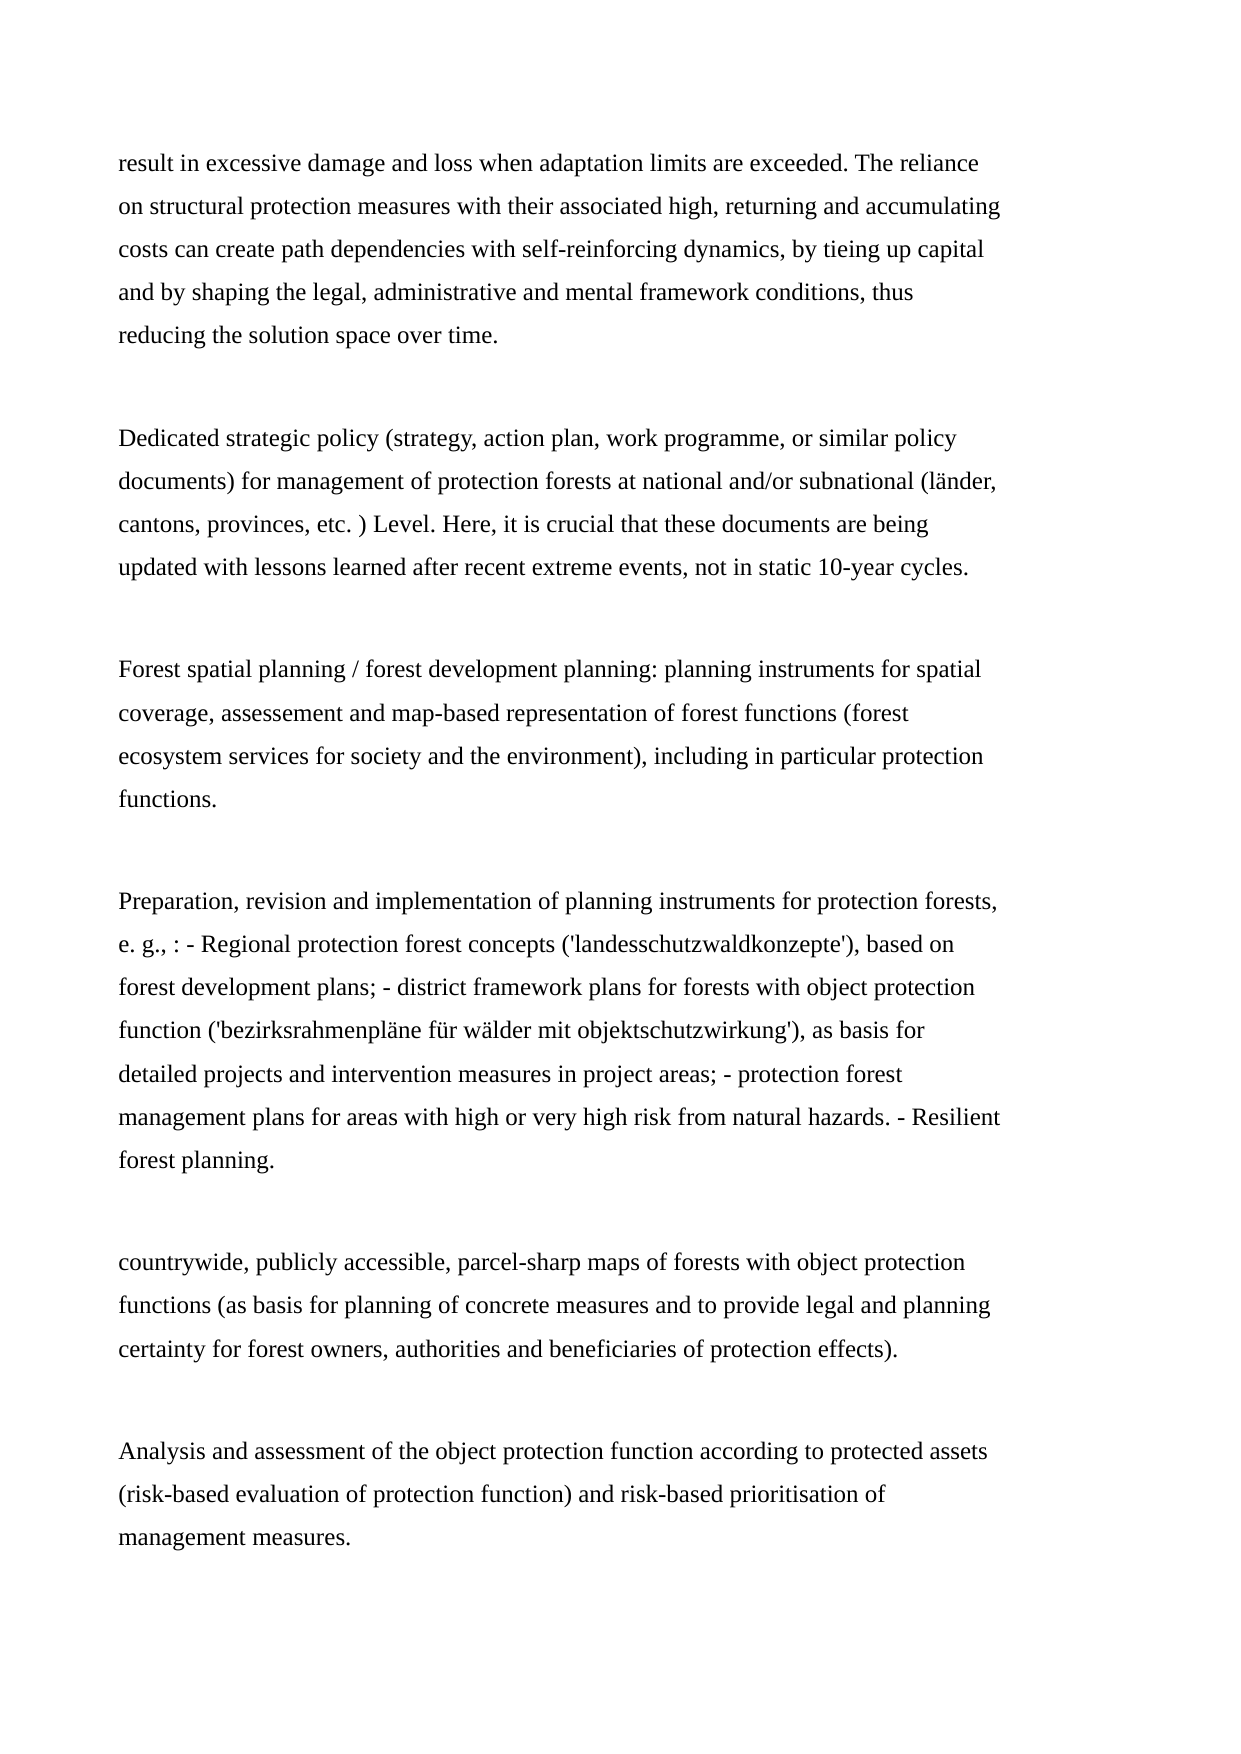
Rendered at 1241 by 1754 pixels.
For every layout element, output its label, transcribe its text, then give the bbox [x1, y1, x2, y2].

table_cell result in excessive damage and loss when adaptation limits are exceeded. The reliance on structural protection measures with their associated high, returning and accumulating costs can create path dependencies with self-reinforcing dynamics, by tieing up capital and by shaping the legal, administrative and mental framework conditions, thus reducing the solution space over time. [115, 118, 1004, 393]
table_cell Dedicated strategic policy (strategy, action plan, work programme, or similar policy documents) for management of protection forests at national and/or subnational (länder, cantons, provinces, etc. ) Level. Here, it is crucial that these documents are being updated with lessons learned after recent extreme events, not in static 10-year cycles. [115, 393, 1004, 625]
table_cell Analysis and assessment of the object protection function according to protected assets (risk-based evaluation of protection function) and risk-based prioritisation of management measures. [115, 1406, 1004, 1595]
table_cell Preparation, revision and implementation of planning instruments for protection forests, e. g., : - Regional protection forest concepts ('landesschutzwaldkonzepte'), based on forest development plans; - district framework plans for forests with object protection function ('bezirksrahmenpläne für wälder mit objektschutzwirkung'), as basis for detailed projects and intervention measures in project areas; - protection forest management plans for areas with high or very high risk from natural hazards. - Resilient forest planning. [115, 857, 1004, 1218]
table_cell Forest spatial planning / forest development planning: planning instruments for spatial coverage, assessement and map-based representation of forest functions (forest ecosystem services for society and the environment), including in particular protection functions. [115, 625, 1004, 857]
table_cell countrywide, publicly accessible, parcel-sharp maps of forests with object protection functions (as basis for planning of concrete measures and to provide legal and planning certainty for forest owners, authorities and beneficiaries of protection effects). [115, 1218, 1004, 1406]
